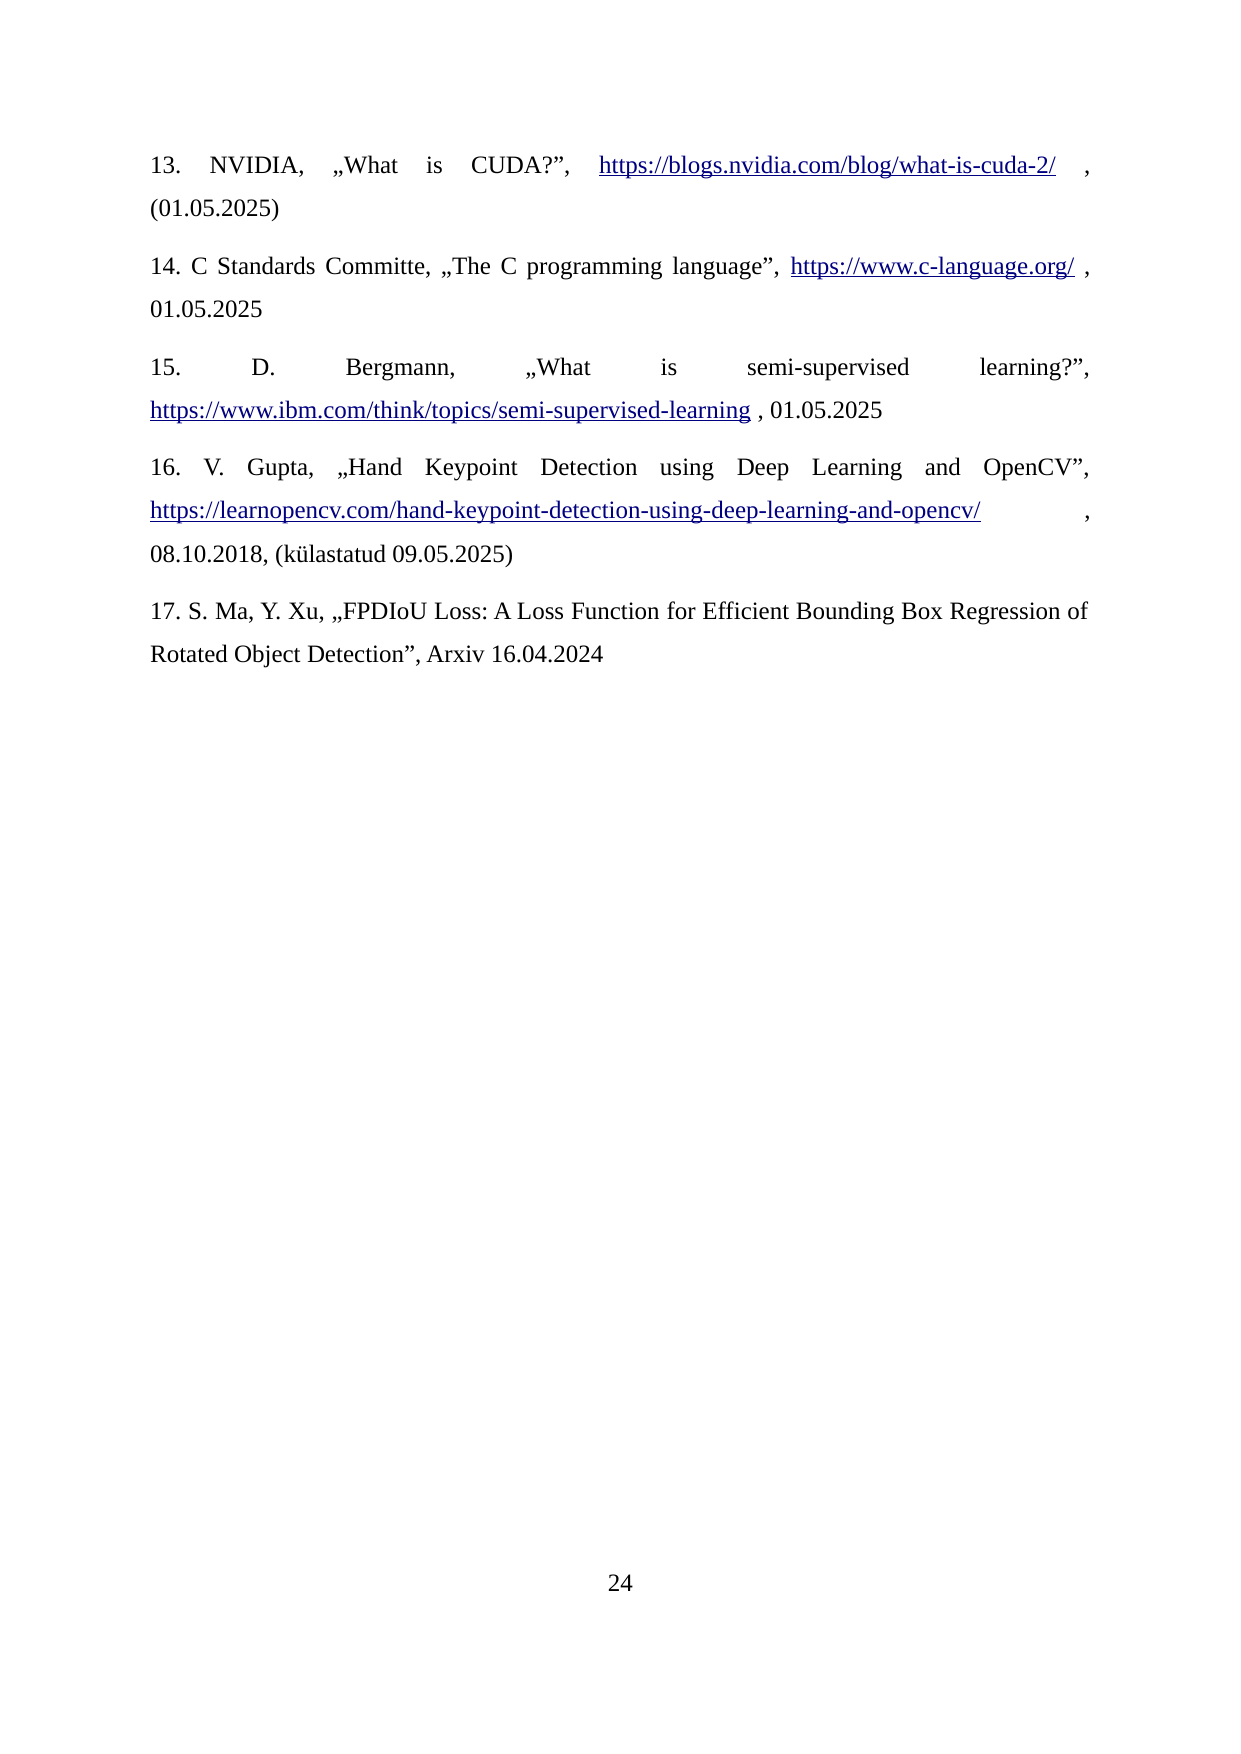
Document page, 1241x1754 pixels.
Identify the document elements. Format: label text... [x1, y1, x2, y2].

text 13. NVIDIA, „What is CUDA?”, https://blogs.nvidia.com/blog/what-is-cuda-2/ , (01.05.2025) [150, 150, 1090, 222]
text 14. C Standards Committe, „The C programming language”, https://www.c-language.org/ , 01.05.2025 [150, 251, 1090, 323]
text 15. D. Bergmann, „What is semi-supervised learning?”, https://www.ibm.com/think/topics/semi-supervised-learning , 01.05.2025 [150, 352, 1090, 423]
text 16. V. Gupta, „Hand Keypoint Detection using Deep Learning and OpenCV”, https://learnopencv.com/hand-keypoint-detection-using-deep-learning-and-opencv/ , 08.10.2018, (külastatud 09.05.2025) [150, 452, 1090, 567]
text 17. S. Ma, Y. Xu, „FPDIoU Loss: A Loss Function for Efficient Bounding Box Regression of Rotated Object Detection”, Arxiv 16.04.2024 [150, 596, 1090, 668]
